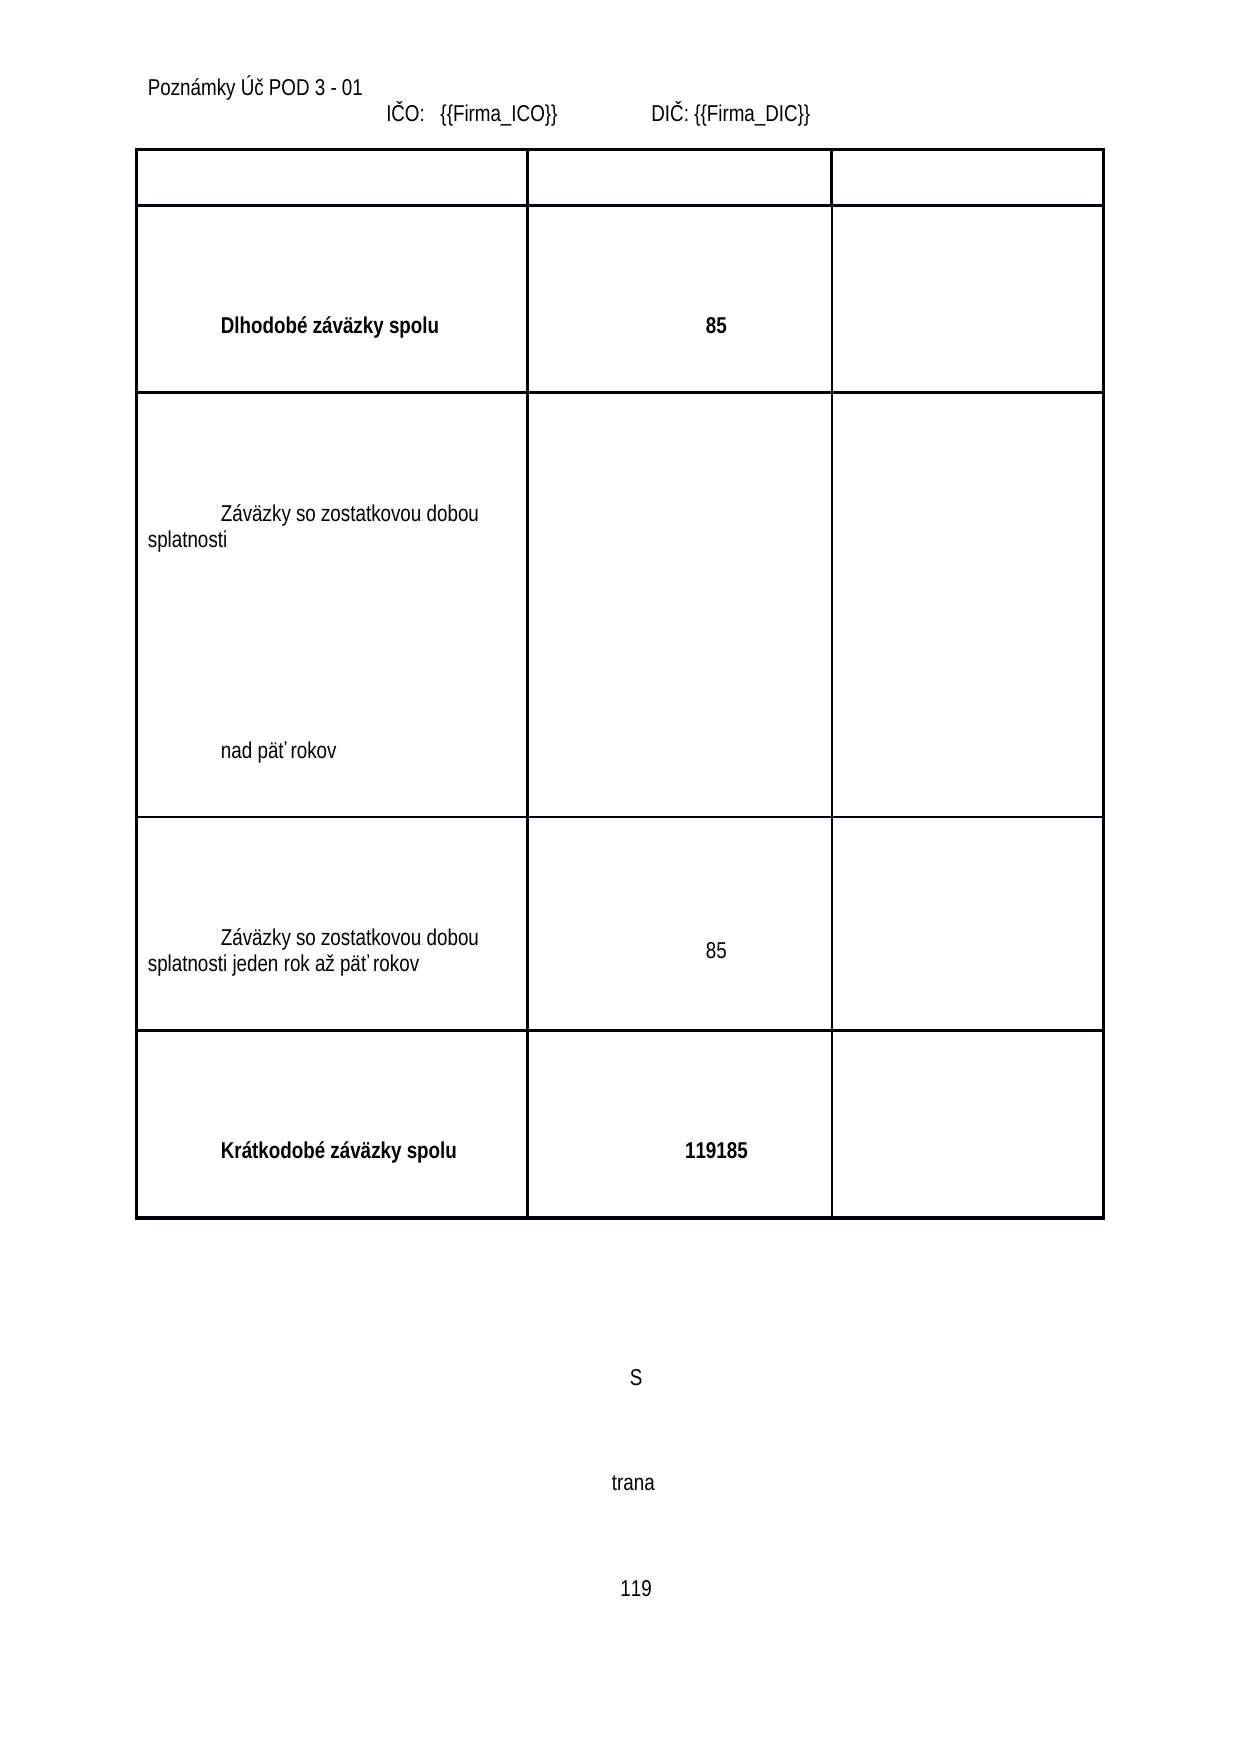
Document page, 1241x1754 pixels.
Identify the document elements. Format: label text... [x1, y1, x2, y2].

table_header [529, 151, 830, 203]
table_cell [529, 394, 831, 816]
table_cell 85 [529, 207, 831, 391]
table_cell 119185 [529, 1032, 831, 1216]
table_cell [833, 818, 1102, 1029]
table_cell Záväzky so zostatkovou dobou splatnosti nad päť rokov [138, 394, 526, 816]
table_cell 85 [529, 818, 831, 1029]
table_cell [833, 207, 1102, 391]
table_cell Dlhodobé záväzky spolu [138, 207, 526, 391]
table_header [138, 151, 526, 203]
table_cell Záväzky so zostatkovou dobou splatnosti jeden rok až päť rokov [138, 818, 526, 1029]
table_cell [833, 394, 1102, 816]
table_cell [833, 1032, 1102, 1216]
table_cell Krátkodobé záväzky spolu [138, 1032, 526, 1216]
table_header [833, 151, 1102, 203]
